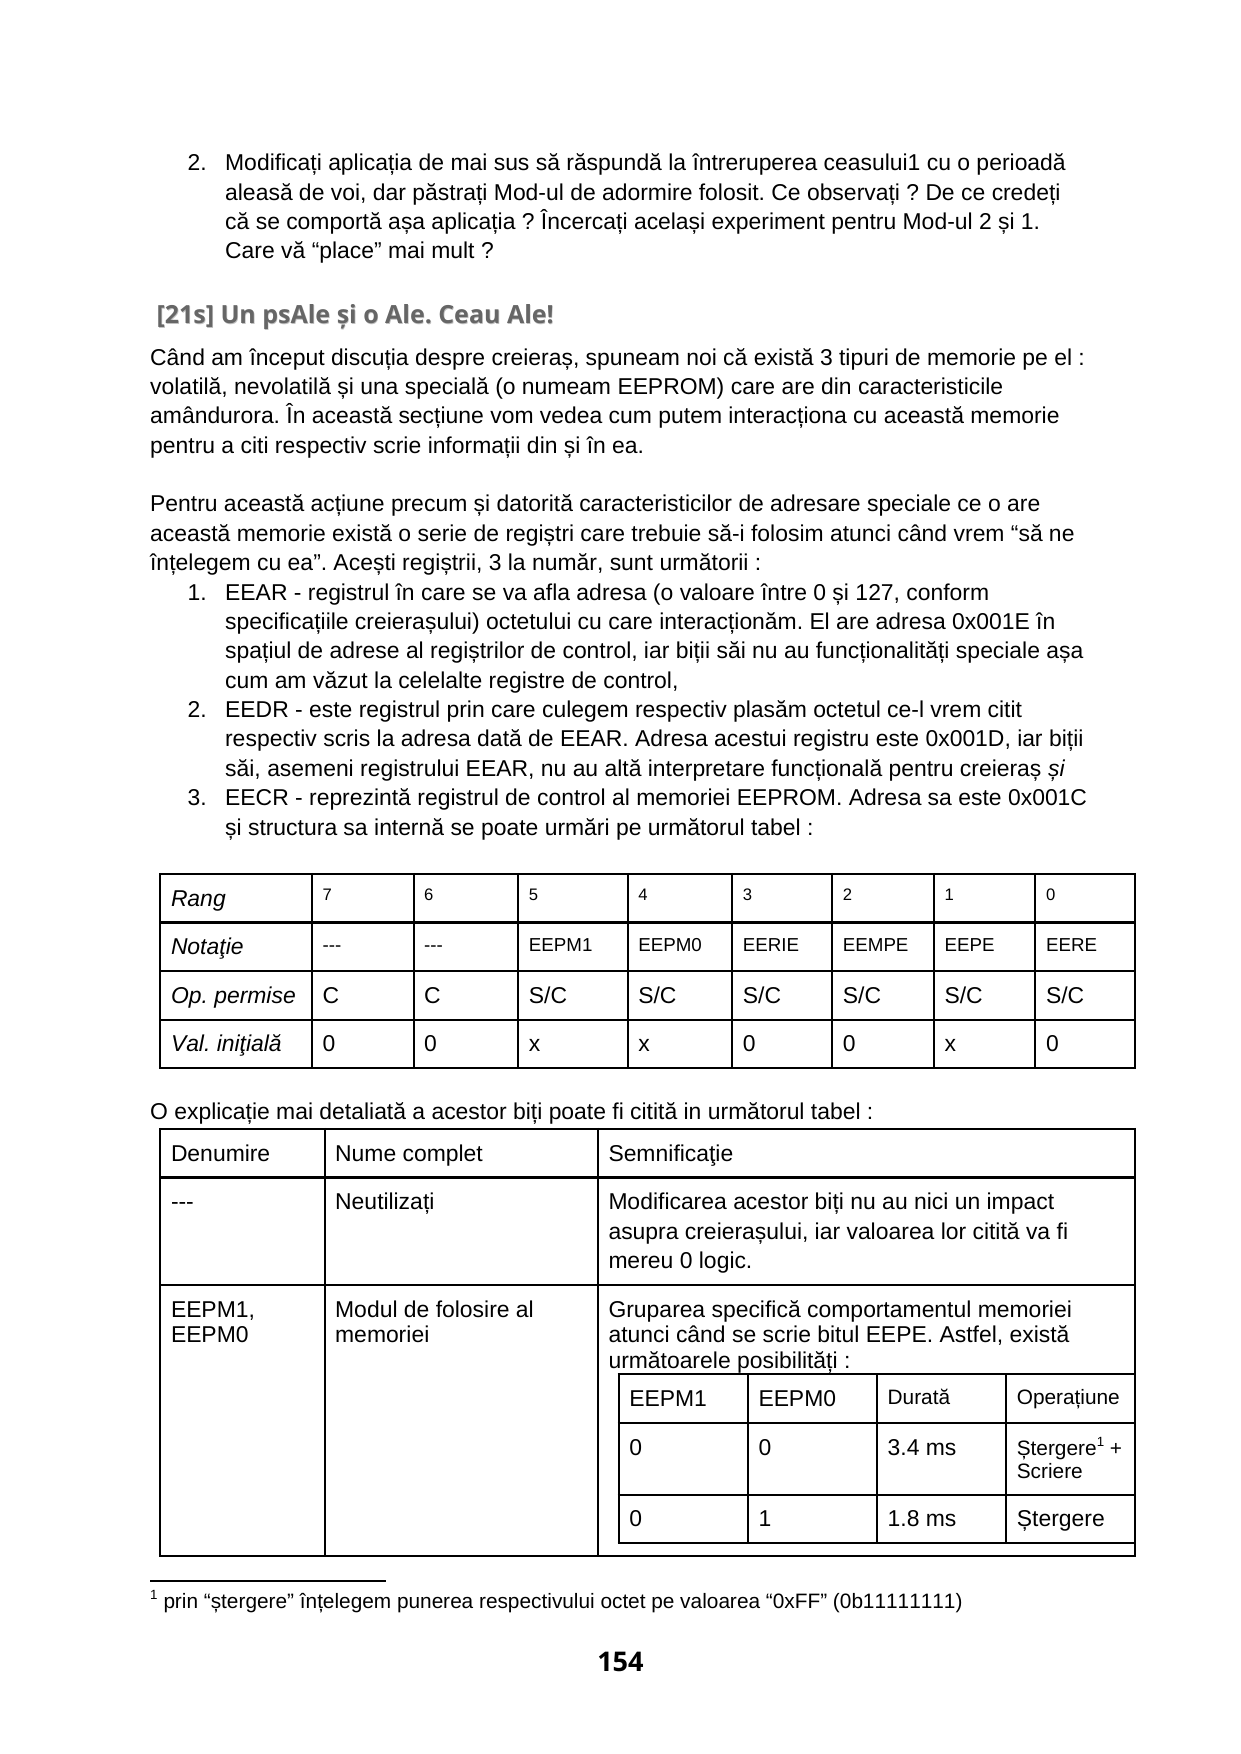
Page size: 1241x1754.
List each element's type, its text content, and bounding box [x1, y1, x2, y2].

table_header 6 [415, 875, 517, 921]
table_cell C [415, 972, 517, 1018]
table_header 1 [935, 875, 1034, 921]
table_cell 0 [749, 1424, 876, 1493]
table_cell S/C [935, 972, 1034, 1018]
table_cell EEPM1 [519, 924, 627, 970]
table_header Semnificaţie [599, 1130, 1134, 1176]
table_cell EERE [1036, 924, 1134, 970]
table_cell Op. permise [161, 972, 311, 1018]
text Când am început discuția despre creieraș, spuneam noi că există 3 tipuri de memorie pe el : volatilă, nevolatilă și una specială (o numeam EEPROM) care are din caracteristicile amândurora. În această secțiune vom vedea cum putem interacționa cu această memorie pentru a citi respectiv scrie informații din și în ea. [150, 344, 1091, 458]
table_cell S/C [733, 972, 831, 1018]
table_header Durată [878, 1375, 1005, 1422]
table_cell EEPM0 [629, 924, 731, 970]
table_header 4 [629, 875, 731, 921]
table_header Operațiune [1007, 1375, 1134, 1422]
table_cell Modificarea acestor biți nu au nici un impact asupra creierașului, iar valoarea lor citită va fi mereu 0 logic. [599, 1179, 1134, 1284]
table_header Rang [161, 875, 311, 921]
table_cell x [629, 1021, 731, 1067]
table_cell 3.4 ms [878, 1424, 1005, 1493]
table_cell EEMPE [833, 924, 933, 970]
list EEDR - este registrul prin care culegem respectiv plasăm octetul ce-l vrem citit respectiv scris la adresa dată de EEAR. Adresa acestui registru este 0x001D, iar biții săi, asemeni registrului EEAR, nu au altă interpretare funcțională pentru creieraș și [187, 697, 1091, 781]
table_header Nume complet [326, 1130, 597, 1176]
table_cell 1 [749, 1496, 876, 1542]
table_header 3 [733, 875, 831, 921]
table_cell 0 [1036, 1021, 1134, 1067]
table_cell Ștergere [1007, 1496, 1134, 1542]
table_cell 0 [733, 1021, 831, 1067]
table_cell Modul de folosire al memoriei [326, 1286, 597, 1554]
table_cell 0 [833, 1021, 933, 1067]
table_cell 0 [620, 1424, 747, 1493]
table_cell S/C [519, 972, 627, 1018]
table_cell x [935, 1021, 1034, 1067]
table_cell EERIE [733, 924, 831, 970]
table_header Denumire [161, 1130, 324, 1176]
table_header 0 [1036, 875, 1134, 921]
table_cell 0 [620, 1496, 747, 1542]
subtitle [21s] Un psAle și o Ale. Ceau Ale! [150, 297, 1091, 331]
text O explicație mai detaliată a acestor biți poate fi citită in următorul tabel : [150, 1098, 1091, 1124]
table_cell Neutilizați [326, 1179, 597, 1284]
list EEAR - registrul în care se va afla adresa (o valoare între 0 și 127, conform specificațiile creierașului) octetului cu care interacționăm. El are adresa 0x001E în spațiul de adrese al regiștrilor de control, iar biții săi nu au funcționalități speciale așa cum am văzut la celelalte registre de control, [187, 579, 1091, 693]
table_cell Ștergere + Scriere [1007, 1424, 1134, 1493]
table_cell x [519, 1021, 627, 1067]
text Pentru această acțiune precum și datorită caracteristicilor de adresare speciale ce o are această memorie există o serie de regiștri care trebuie să-i folosim atunci când vrem “să ne înțelegem cu ea”. Acești regiștrii, 3 la număr, sunt următorii : [150, 491, 1091, 575]
table_cell 0 [415, 1021, 517, 1067]
table_header EEPM0 [749, 1375, 876, 1422]
table_cell EEPM1, EEPM0 [161, 1286, 324, 1554]
table_cell --- [415, 924, 517, 970]
table_cell Gruparea specifică comportamentul memoriei atunci când se scrie bitul EEPE. Astfel, există următoarele posibilități : [599, 1286, 1134, 1554]
table_cell Val. iniţială [161, 1021, 311, 1067]
table_cell C [313, 972, 413, 1018]
table_header EEPM1 [620, 1375, 747, 1422]
table_cell 1.8 ms [878, 1496, 1005, 1542]
table_header 7 [313, 875, 413, 921]
table_cell --- [313, 924, 413, 970]
table_cell --- [161, 1179, 324, 1284]
table_cell EEPE [935, 924, 1034, 970]
table_cell 0 [313, 1021, 413, 1067]
table_cell S/C [1036, 972, 1134, 1018]
table_header 2 [833, 875, 933, 921]
list Modificați aplicația de mai sus să răspundă la întreruperea ceasului1 cu o perioadă aleasă de voi, dar păstrați Mod-ul de adormire folosit. Ce observați ? De ce credeți că se comportă așa aplicația ? Încercați același experiment pentru Mod-ul 2 și 1. Care vă “place” mai mult ? [187, 150, 1091, 264]
table_header 5 [519, 875, 627, 921]
table_cell S/C [629, 972, 731, 1018]
list EECR - reprezintă registrul de control al memoriei EEPROM. Adresa sa este 0x001C și structura sa internă se poate urmări pe următorul tabel : [187, 785, 1091, 840]
table_cell Notaţie [161, 924, 311, 970]
table_cell S/C [833, 972, 933, 1018]
